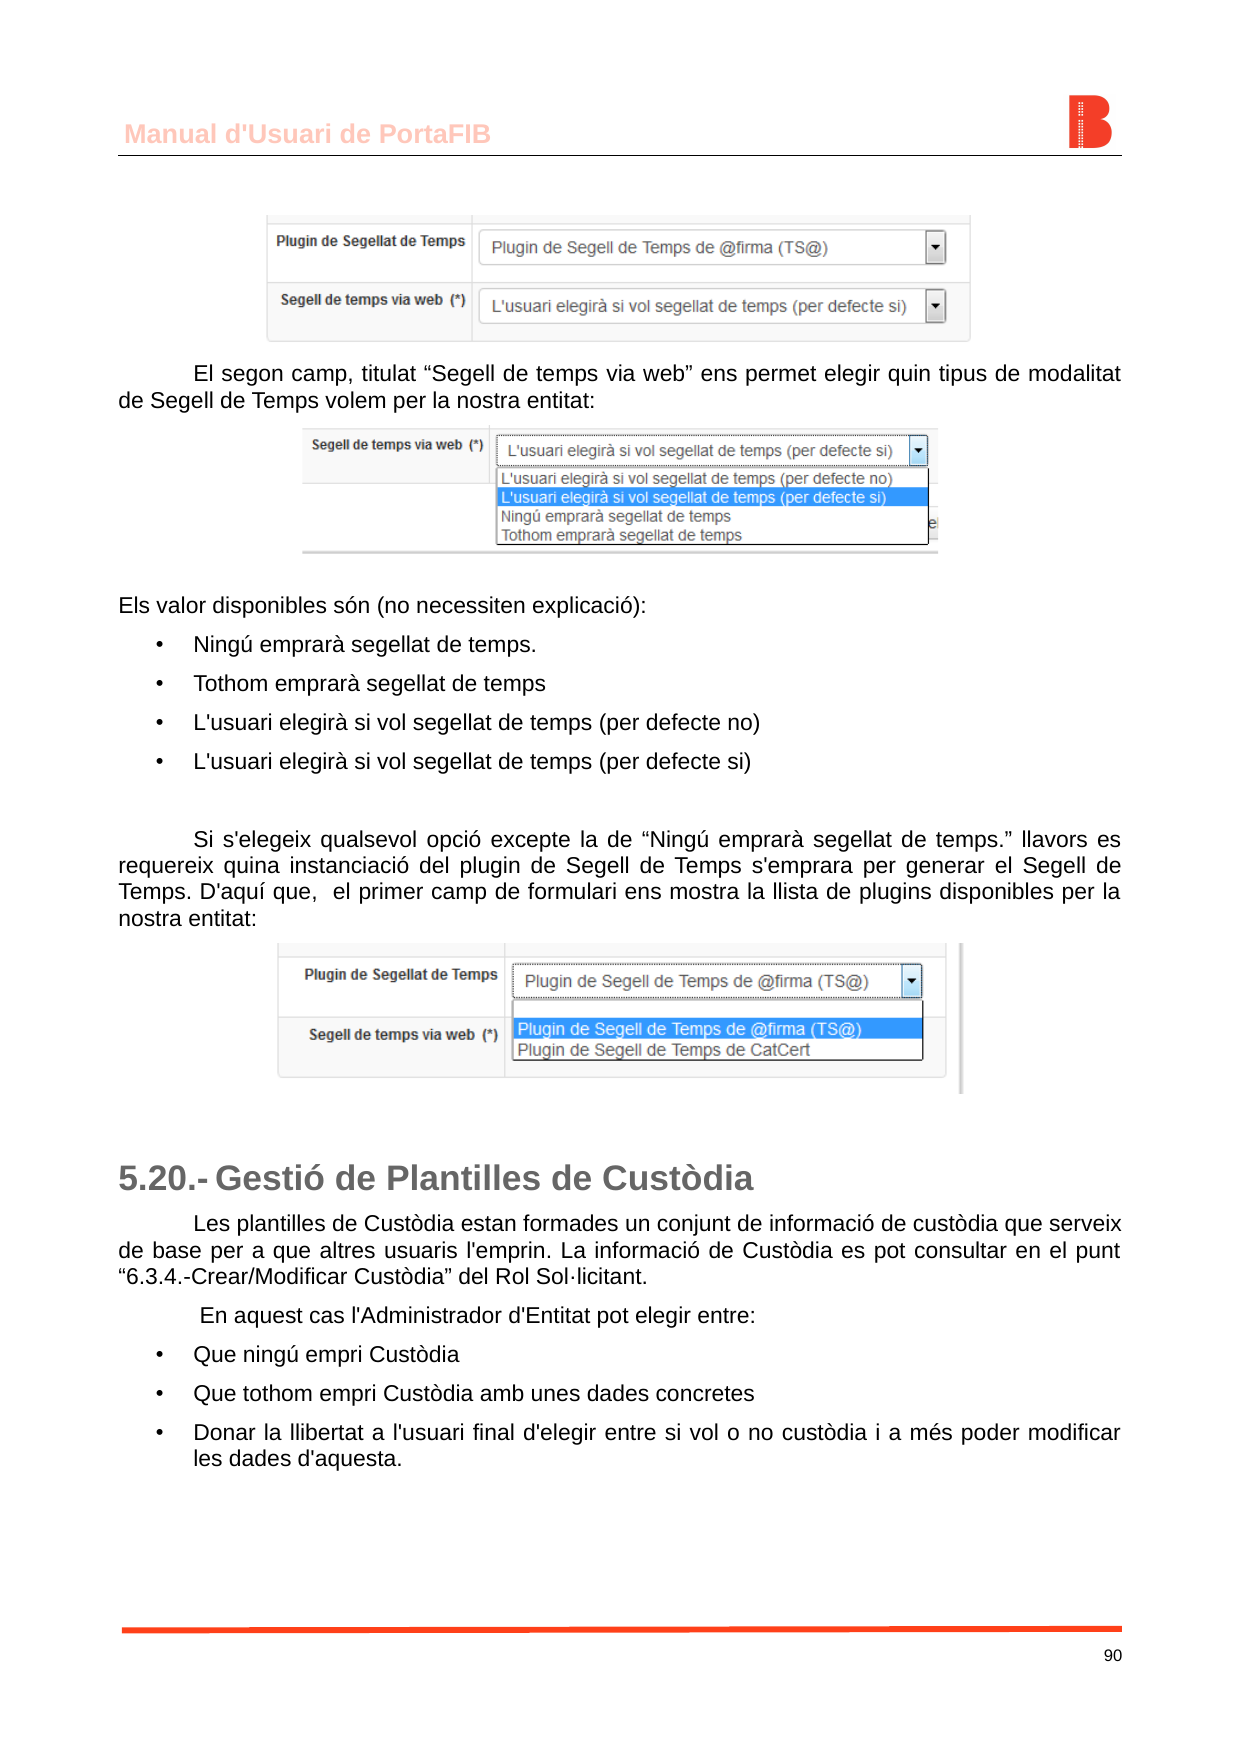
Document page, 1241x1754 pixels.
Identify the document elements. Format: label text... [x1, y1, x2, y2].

text El segon camp, titulat “Segell de temps via web” ens permet elegir quin tipus de modalitat de Segell de Temps volem per la nostra entitat: [118, 360, 1122, 413]
picture [1063, 94, 1117, 150]
list Ningú emprarà segellat de temps. [156, 631, 1122, 658]
list L'usuari elegirà si vol segellat de temps (per defecte si) [156, 748, 1122, 774]
list Que ningú empri Custòdia [156, 1341, 1122, 1367]
picture [302, 425, 939, 554]
picture [269, 943, 971, 1094]
text En aquest cas l'Administrador d'Entitat pot elegir entre: [118, 1302, 1122, 1328]
list Que tothom empri Custòdia amb unes dades concretes [156, 1379, 1122, 1406]
list Tothom emprarà segellat de temps [156, 670, 1122, 697]
list L'usuari elegirà si vol segellat de temps (per defecte no) [156, 709, 1122, 735]
text Si s'elegeix qualsevol opció excepte la de “Ningú emprarà segellat de temps.” llavors es requereix quina instanciació del plugin de Segell de Temps s'emprara per generar el Segell de Temps. D'aquí que, el primer camp de formulari ens mostra la llista de plugins disponibles per la nostra entitat: [118, 826, 1122, 931]
subtitle Gestió de Plantilles de Custòdia [118, 1157, 1122, 1198]
text Les plantilles de Custòdia estan formades un conjunt de informació de custòdia que serveix de base per a que altres usuaris l'emprin. La informació de Custòdia es pot consultar en el punt “6.3.4.-Crear/Modificar Custòdia” del Rol Sol·licitant. [118, 1210, 1122, 1289]
picture [263, 215, 978, 348]
text Els valor disponibles són (no necessiten explicació): [118, 592, 1122, 619]
list Donar la llibertat a l'usuari final d'elegir entre si vol o no custòdia i a més poder modificar les dades d'aquesta. [156, 1418, 1122, 1471]
